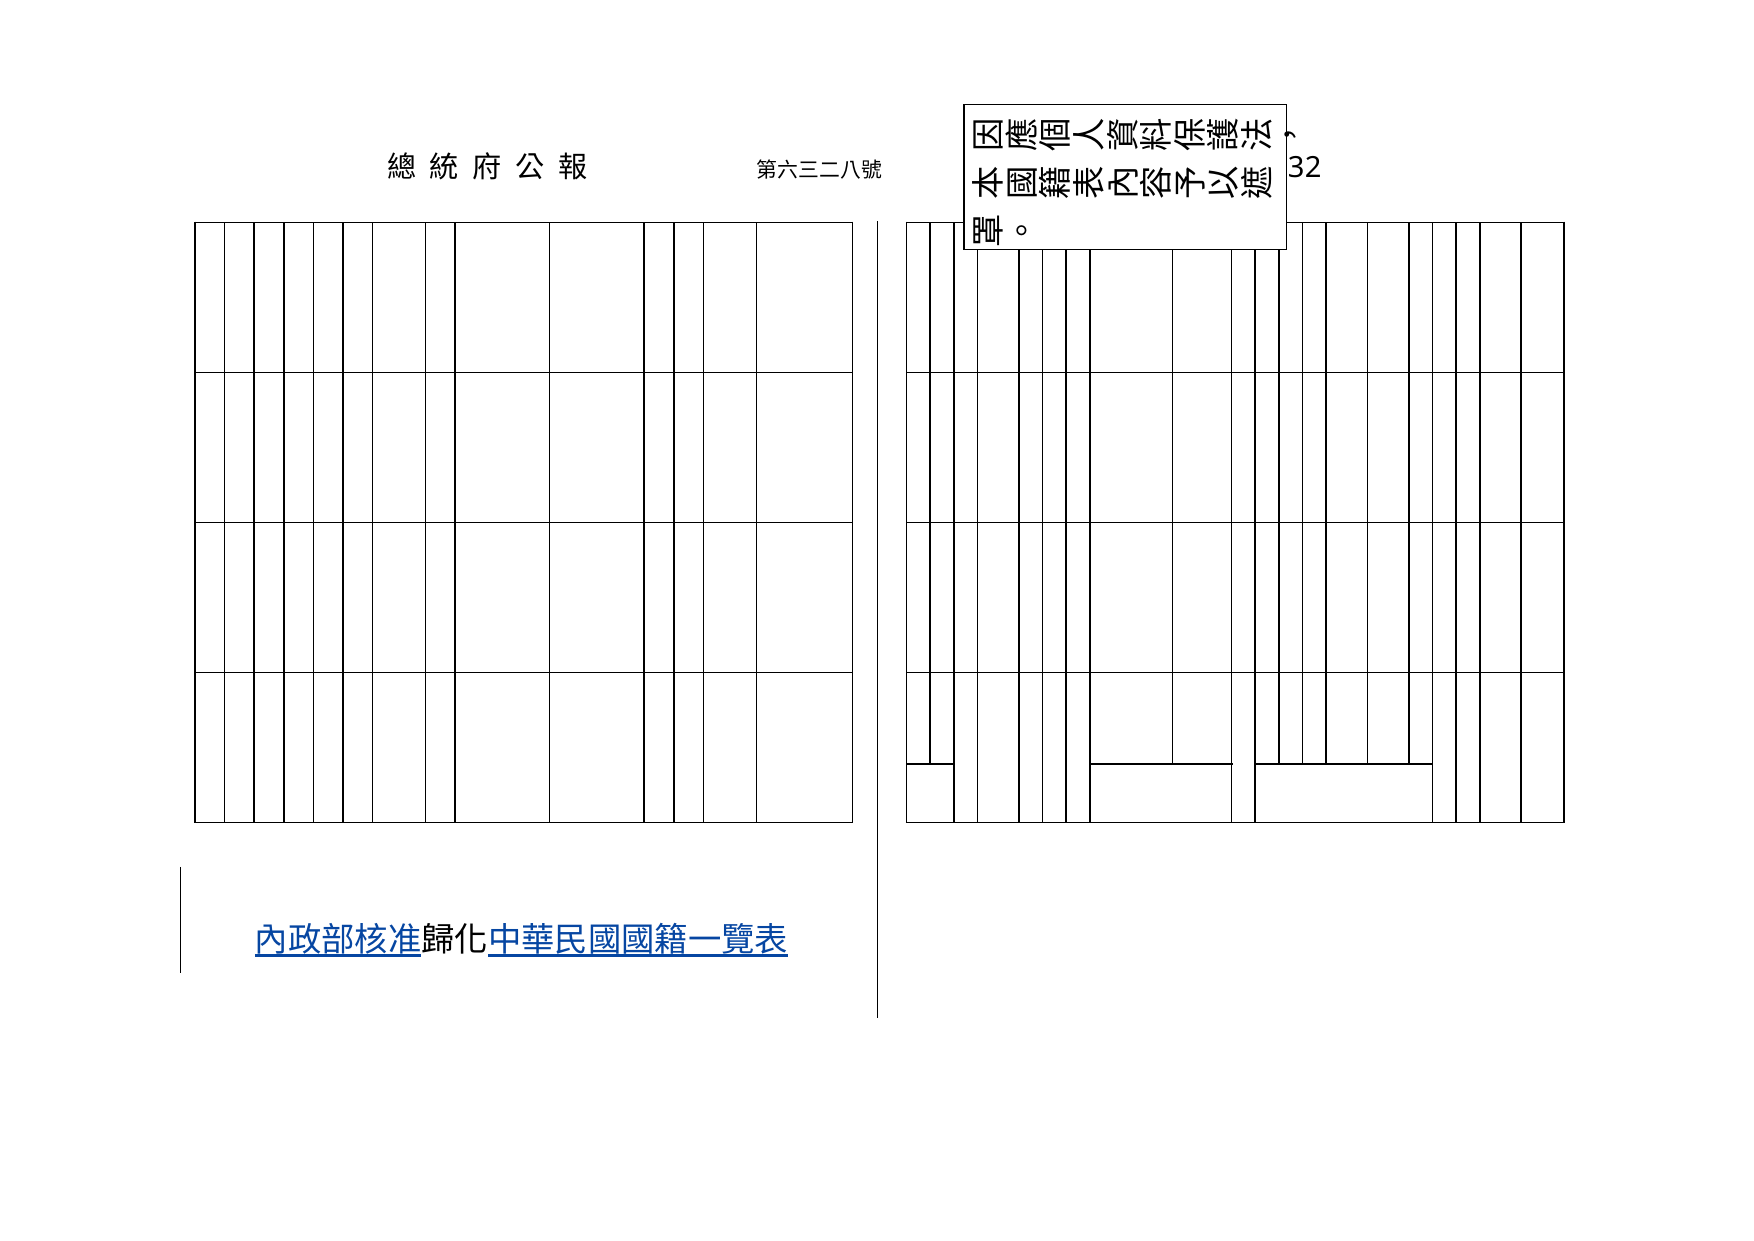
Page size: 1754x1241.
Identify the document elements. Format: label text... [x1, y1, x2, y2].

table_cell [550, 373, 643, 522]
table_cell [550, 223, 643, 372]
table_cell [285, 673, 313, 822]
table_cell [931, 373, 953, 522]
table_cell [757, 673, 852, 822]
table_cell [1091, 373, 1172, 522]
table_cell [645, 673, 673, 822]
table_cell [931, 673, 953, 763]
table_header [1280, 223, 1302, 372]
table_cell [1043, 523, 1065, 672]
table_header [1368, 223, 1408, 372]
table_header [1067, 250, 1089, 372]
table_cell [255, 223, 283, 372]
table_cell [1020, 523, 1042, 672]
table_cell [1280, 673, 1302, 763]
table_cell [285, 373, 313, 522]
table_cell [1481, 373, 1520, 522]
table_cell [757, 223, 852, 372]
table_cell [1067, 673, 1089, 822]
table_cell [255, 673, 283, 822]
table_cell [1481, 523, 1520, 672]
table_cell [196, 373, 224, 522]
table_cell [1303, 673, 1325, 763]
table_cell [1303, 373, 1325, 522]
table_cell [285, 223, 313, 372]
table_cell [1280, 523, 1302, 672]
table_header [978, 250, 1018, 372]
table_cell [978, 523, 1018, 672]
table_cell [931, 523, 953, 672]
table_cell [907, 373, 929, 522]
table_cell [344, 373, 372, 522]
table_cell [1457, 523, 1479, 672]
table_cell [196, 523, 224, 672]
table_cell [907, 765, 953, 822]
table_cell [373, 373, 425, 522]
table_cell [1067, 373, 1089, 522]
table_cell [704, 223, 756, 372]
table_header [1256, 250, 1278, 372]
table_cell [1433, 673, 1455, 822]
table_cell [645, 523, 673, 672]
table_cell [196, 223, 224, 372]
table_header [1043, 250, 1065, 372]
table_cell [1232, 673, 1254, 822]
table_header [1327, 223, 1367, 372]
table_cell [1433, 373, 1455, 522]
table_cell [1410, 673, 1432, 763]
table_cell [456, 673, 549, 822]
table_cell [1020, 373, 1042, 522]
table_header [1481, 223, 1520, 372]
table_header [1091, 250, 1172, 372]
table_cell [426, 673, 454, 822]
table_cell [1522, 673, 1563, 822]
table_cell [426, 373, 454, 522]
table_cell [1091, 765, 1231, 822]
table_header [1020, 250, 1042, 372]
table_cell [285, 523, 313, 672]
table_cell [955, 373, 977, 522]
table_cell [978, 673, 1018, 822]
table_cell [426, 523, 454, 672]
table_cell [1256, 765, 1432, 822]
table_cell [1327, 673, 1367, 763]
table_cell [645, 373, 673, 522]
table_cell [704, 373, 756, 522]
table_cell [1067, 523, 1089, 672]
table_cell [675, 223, 703, 372]
table_cell [225, 523, 253, 672]
table_cell [1043, 373, 1065, 522]
table_cell [1173, 373, 1231, 522]
table_cell [344, 523, 372, 672]
text 內政部核准歸化中華民國國籍一覽表 [195, 867, 847, 973]
table_cell [1368, 523, 1408, 672]
table_cell [373, 673, 425, 822]
table_cell [1091, 523, 1172, 672]
table_cell [314, 673, 342, 822]
table_cell [373, 223, 425, 372]
table_cell [1303, 523, 1325, 672]
table_cell [456, 223, 549, 372]
table_cell [456, 523, 549, 672]
table_cell [1043, 673, 1065, 822]
table_header [1433, 223, 1455, 372]
table_header [1303, 223, 1325, 372]
table_cell [314, 523, 342, 672]
table_cell [757, 373, 852, 522]
table_cell [255, 373, 283, 522]
table_cell [456, 373, 549, 522]
table_cell [225, 223, 253, 372]
table_cell [1256, 373, 1278, 522]
table_cell [907, 673, 929, 763]
table_header [1522, 223, 1563, 372]
table_cell [225, 373, 253, 522]
table_cell [1280, 373, 1302, 522]
table_cell [426, 223, 454, 372]
table_header [1173, 250, 1231, 372]
table_cell [1173, 523, 1231, 672]
table_cell [675, 673, 703, 822]
table_cell [1522, 373, 1563, 522]
table_cell [373, 523, 425, 672]
table_cell [314, 373, 342, 522]
table_cell [1020, 673, 1042, 822]
table_cell [978, 373, 1018, 522]
table_cell [1327, 373, 1367, 522]
table_cell [1327, 523, 1367, 672]
table_header [931, 223, 953, 372]
table_cell [1368, 673, 1408, 763]
table_cell [955, 523, 977, 672]
table_cell [1368, 373, 1408, 522]
table_cell [1457, 673, 1479, 822]
table_cell [225, 673, 253, 822]
table_cell [757, 523, 852, 672]
table_cell [1091, 673, 1172, 763]
table_cell [704, 673, 756, 822]
table_cell [1256, 673, 1278, 763]
table_cell [1173, 673, 1231, 763]
table_header [1410, 223, 1432, 372]
table_header [907, 223, 929, 372]
table_cell [550, 673, 643, 822]
table_cell [550, 523, 643, 672]
table_header [955, 223, 977, 372]
table_cell [645, 223, 673, 372]
table_cell [955, 673, 977, 822]
table_cell [907, 523, 929, 672]
table_cell [1522, 523, 1563, 672]
table_cell [344, 673, 372, 822]
table_cell [1232, 523, 1254, 672]
table_cell [1481, 673, 1520, 822]
table_header [1232, 250, 1254, 372]
table_cell [1433, 523, 1455, 672]
table_cell [344, 223, 372, 372]
table_cell [1410, 373, 1432, 522]
table_cell [704, 523, 756, 672]
table_cell [1457, 373, 1479, 522]
table_cell [1232, 373, 1254, 522]
table_cell [196, 673, 224, 822]
table_header [1457, 223, 1479, 372]
table_cell [255, 523, 283, 672]
table_cell [314, 223, 342, 372]
table_cell [675, 373, 703, 522]
table_cell [675, 523, 703, 672]
table_cell [1256, 523, 1278, 672]
table_cell [1410, 523, 1432, 672]
